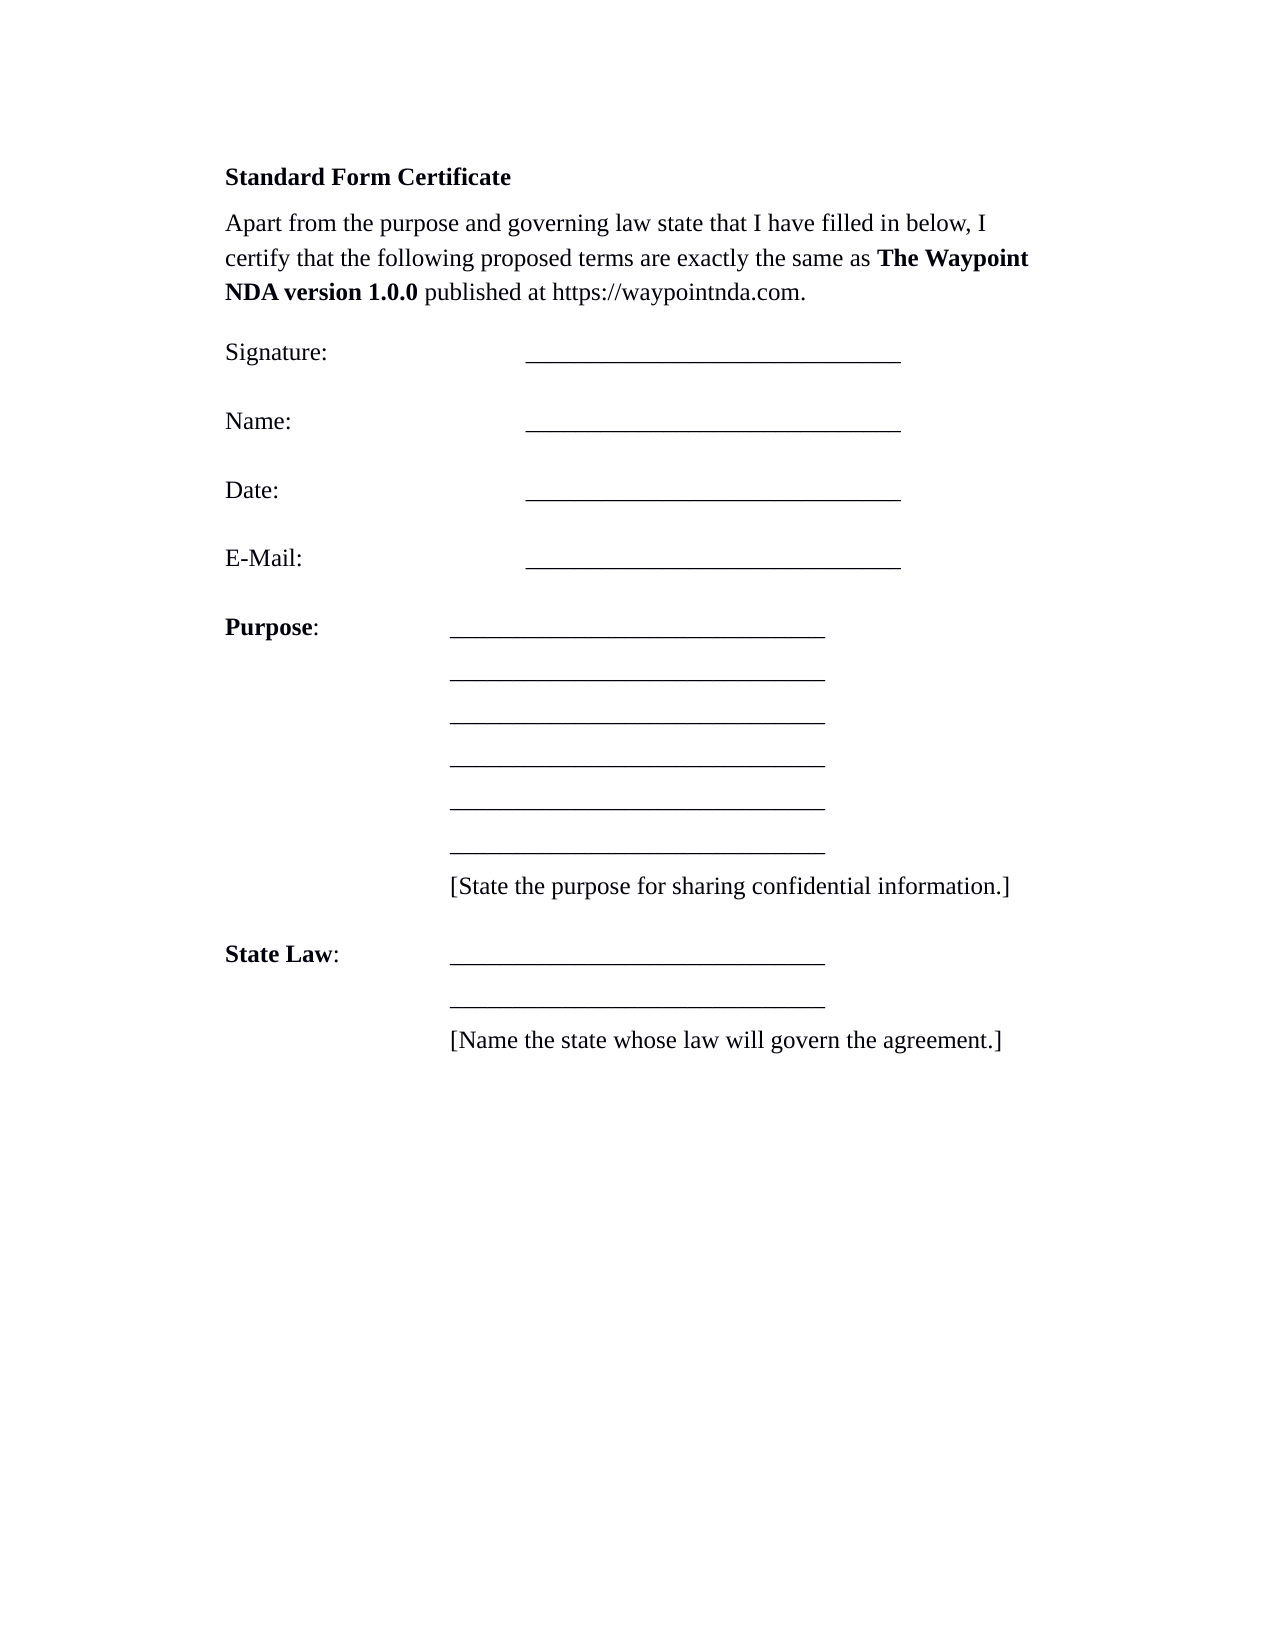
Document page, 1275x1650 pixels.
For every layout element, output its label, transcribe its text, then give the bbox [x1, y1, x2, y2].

text Apart from the purpose and governing law state that I have filled in below, I certify that the following proposed terms are exactly the same as The Waypoint NDA version 1.0.0 published at https://waypointnda.com. [225, 208, 1050, 306]
text E-Mail: ______________________________ [225, 543, 1050, 572]
text Signature: ______________________________ [225, 337, 1050, 366]
text Name: ______________________________ [225, 406, 1050, 435]
text State Law: ______________________________ ______________________________ [Name the state whose law will govern the agreement.] [225, 939, 1050, 1054]
text Standard Form Certificate [225, 162, 1050, 191]
text Purpose: ______________________________ ______________________________ ______________________________ ______________________________ ______________________________ ______________________________ [State the purpose for sharing confidential information.] [225, 612, 1050, 899]
text Date: ______________________________ [225, 475, 1050, 503]
